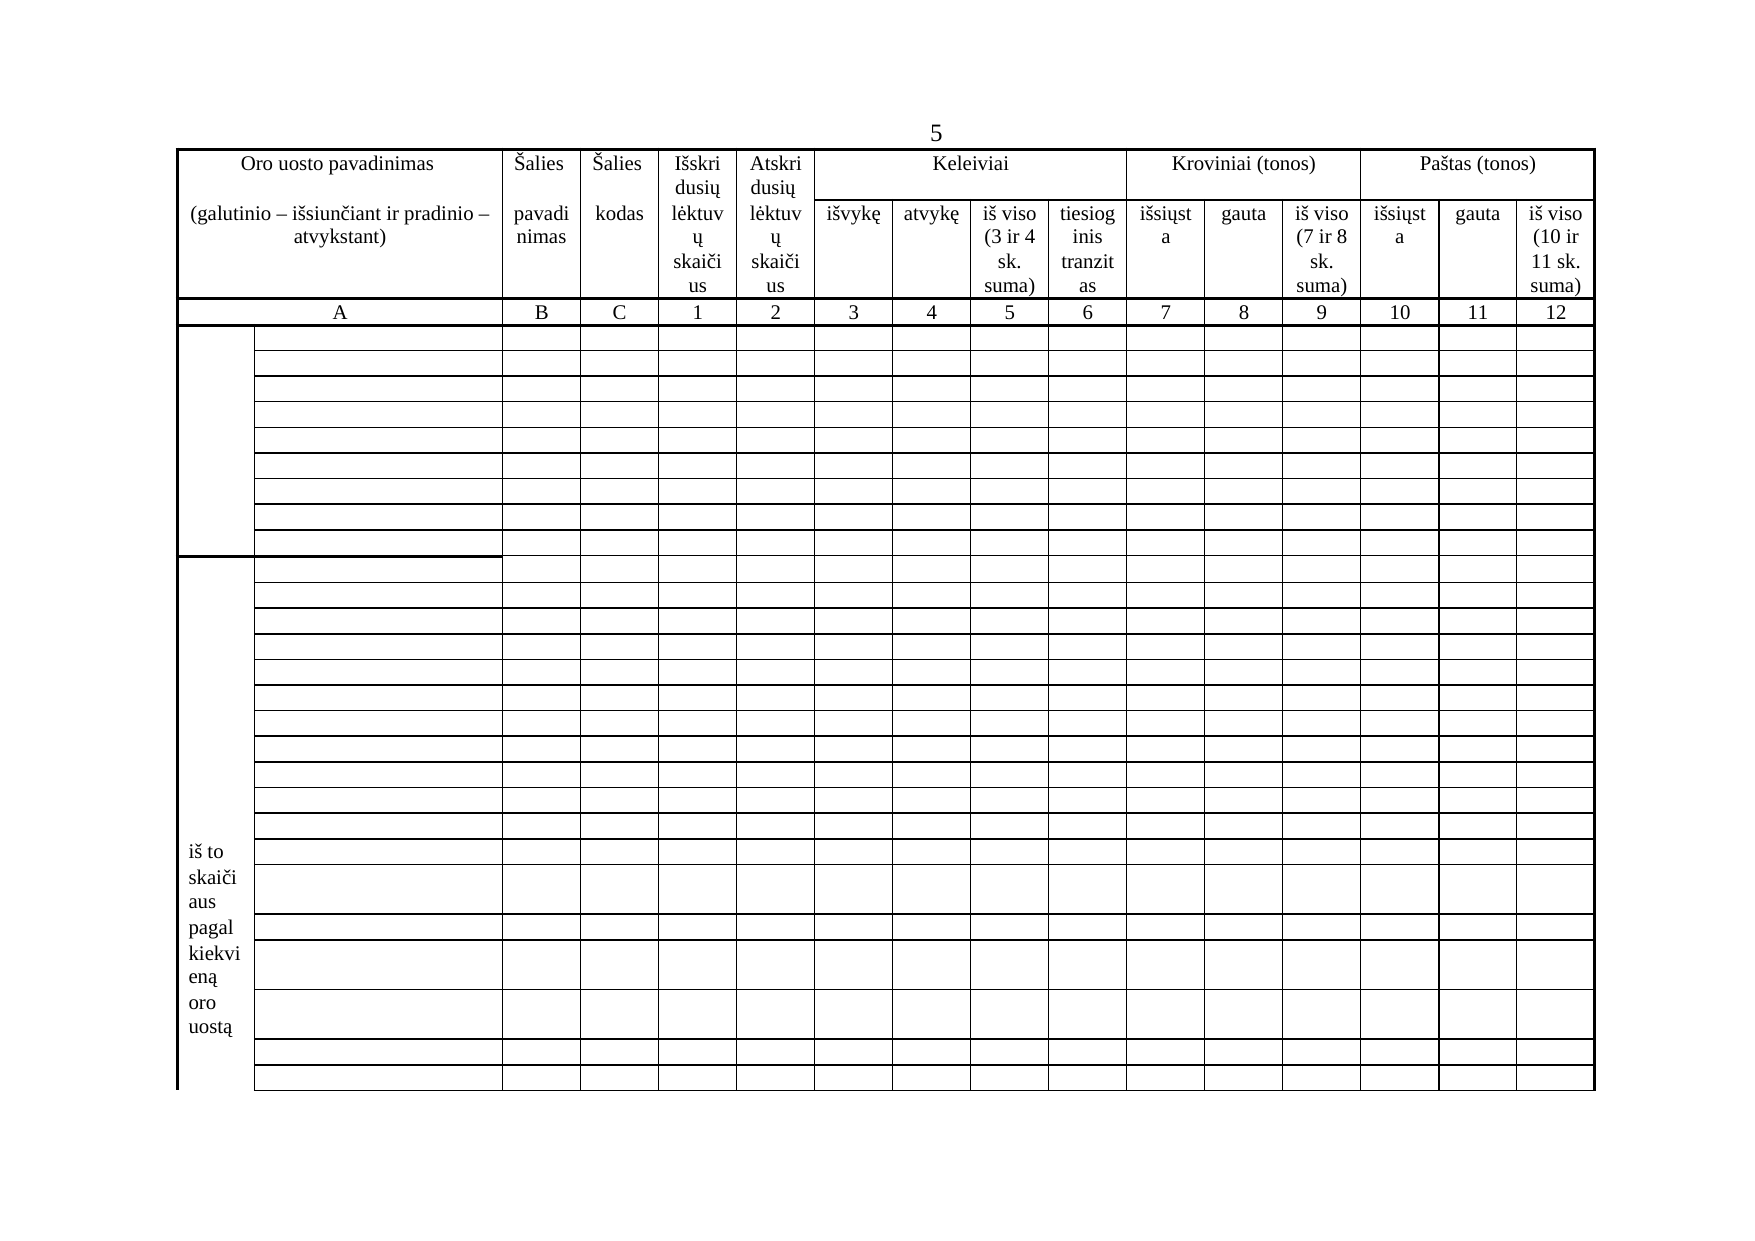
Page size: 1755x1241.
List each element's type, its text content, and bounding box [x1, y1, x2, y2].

table_cell [1361, 454, 1438, 478]
table_cell [737, 377, 814, 401]
table_cell [503, 351, 580, 375]
table_cell [179, 478, 254, 503]
table_cell [1440, 660, 1516, 684]
table_cell [179, 684, 254, 710]
table_cell [893, 635, 970, 658]
table_cell [737, 941, 814, 988]
table_cell [737, 454, 814, 478]
table_cell [1049, 941, 1126, 988]
table_cell [581, 351, 658, 375]
table_cell [737, 583, 814, 607]
table_cell [1049, 840, 1126, 863]
table_cell [503, 686, 580, 710]
table_cell [255, 1066, 502, 1089]
table_cell [1205, 686, 1282, 710]
table_cell [659, 660, 736, 684]
table_cell [893, 609, 970, 633]
table_cell [581, 454, 658, 478]
table_cell [893, 556, 970, 582]
table_cell [815, 711, 892, 735]
table_cell [1361, 686, 1438, 710]
table_cell [1517, 635, 1593, 658]
table_cell [503, 915, 580, 939]
table_cell [893, 840, 970, 863]
table_cell [503, 556, 580, 582]
table_cell [255, 1040, 502, 1064]
table_cell [255, 351, 502, 375]
table_cell iš viso (7 ir 8 sk. suma) [1283, 201, 1360, 297]
table_cell [1049, 327, 1126, 349]
table_cell [893, 686, 970, 710]
table_cell [1440, 814, 1516, 838]
table_cell [659, 686, 736, 710]
table_cell [1205, 327, 1282, 349]
table_cell [1517, 609, 1593, 633]
table_cell 1 [659, 300, 736, 324]
table_cell [1440, 351, 1516, 375]
table_cell [1517, 814, 1593, 838]
table_cell [179, 503, 254, 529]
table_cell [971, 635, 1048, 658]
table_cell [255, 558, 502, 582]
table_cell 5 [971, 300, 1048, 324]
table_cell [255, 711, 502, 735]
table_cell [1283, 814, 1360, 838]
table_header Šalies [503, 151, 580, 199]
table_cell [1440, 840, 1516, 863]
table_cell [737, 327, 814, 349]
table_cell [1127, 635, 1204, 658]
table_cell [1049, 505, 1126, 529]
table_cell [893, 915, 970, 939]
table_cell [1440, 402, 1516, 426]
table_cell [1361, 941, 1438, 988]
table_cell [1440, 941, 1516, 988]
table_cell [503, 402, 580, 426]
table_cell [659, 454, 736, 478]
table_cell [581, 865, 658, 913]
table_cell [1205, 454, 1282, 478]
table_cell [1517, 1040, 1593, 1064]
table_cell [581, 660, 658, 684]
table_cell [659, 737, 736, 761]
table_cell [581, 635, 658, 658]
table_cell [1049, 737, 1126, 761]
table_cell [1205, 840, 1282, 863]
table_cell [659, 1066, 736, 1089]
table_cell [659, 635, 736, 658]
table_cell [659, 1040, 736, 1064]
table_cell [1517, 865, 1593, 913]
table_cell [1283, 840, 1360, 863]
table_cell [893, 990, 970, 1038]
table_cell [1127, 686, 1204, 710]
table_cell [503, 990, 580, 1038]
table_cell [1049, 479, 1126, 503]
table_cell [1127, 1066, 1204, 1089]
table_cell [179, 350, 254, 375]
table_cell [581, 941, 658, 988]
table_cell [1049, 583, 1126, 607]
table_cell 3 [815, 300, 892, 324]
table_cell [1361, 635, 1438, 658]
table_cell [503, 377, 580, 401]
table_cell [737, 788, 814, 812]
table_cell [1361, 990, 1438, 1038]
table_cell [503, 635, 580, 658]
table_cell [1361, 402, 1438, 426]
table_cell [1205, 351, 1282, 375]
table_cell [971, 865, 1048, 913]
table_cell [1049, 788, 1126, 812]
table_cell [815, 428, 892, 452]
table_cell [255, 788, 502, 812]
table_cell [1517, 737, 1593, 761]
table_header Išskridusių [659, 151, 736, 199]
table_cell [1205, 763, 1282, 787]
table_cell [893, 428, 970, 452]
table_cell [1205, 711, 1282, 735]
table_cell [1205, 1040, 1282, 1064]
table_cell [1205, 990, 1282, 1038]
table_cell [581, 402, 658, 426]
table_cell [1361, 840, 1438, 863]
table_cell išsiųsta [1127, 201, 1204, 297]
table_cell [893, 505, 970, 529]
table_cell [659, 915, 736, 939]
table_cell [1049, 660, 1126, 684]
table_cell (galutinio – išsiunčiant ir pradinio – atvykstant) [179, 199, 502, 297]
table_cell [1361, 609, 1438, 633]
table_cell [581, 1040, 658, 1064]
table_cell [179, 787, 254, 812]
table_cell [659, 327, 736, 349]
table_cell [893, 1040, 970, 1064]
table_cell 8 [1205, 300, 1282, 324]
table_cell [255, 915, 502, 939]
table_cell [971, 660, 1048, 684]
table_cell [581, 531, 658, 554]
table_cell [1049, 454, 1126, 478]
table_cell [1440, 479, 1516, 503]
table_cell [737, 1066, 814, 1089]
table_cell [1205, 583, 1282, 607]
table_cell [893, 479, 970, 503]
table_cell tiesioginis tranzitas [1049, 201, 1126, 297]
table_cell [1049, 428, 1126, 452]
table_cell [1127, 711, 1204, 735]
table_cell [1127, 351, 1204, 375]
table_cell [659, 609, 736, 633]
table_cell [659, 990, 736, 1038]
table_cell [1517, 941, 1593, 988]
table_cell 11 [1440, 300, 1516, 324]
table_cell [179, 375, 254, 401]
table_cell [503, 840, 580, 863]
table_cell [659, 428, 736, 452]
table_cell [659, 814, 736, 838]
table_cell [1361, 711, 1438, 735]
table_cell [971, 428, 1048, 452]
table_cell [1205, 505, 1282, 529]
table_cell [815, 686, 892, 710]
table_cell [1440, 583, 1516, 607]
table_cell [737, 840, 814, 863]
table_cell gauta [1205, 201, 1282, 297]
table_cell [1517, 990, 1593, 1038]
table_cell [1361, 351, 1438, 375]
table_cell [737, 428, 814, 452]
table_cell [1283, 635, 1360, 658]
table_cell [737, 531, 814, 554]
table_cell [1127, 941, 1204, 988]
table_cell [1283, 479, 1360, 503]
table_cell [255, 327, 502, 349]
table_cell [1127, 479, 1204, 503]
table_cell [179, 582, 254, 607]
table_cell [893, 737, 970, 761]
table_cell [815, 454, 892, 478]
table_cell [1127, 556, 1204, 582]
table_cell [1049, 865, 1126, 913]
table_cell [737, 402, 814, 426]
table_cell [255, 635, 502, 658]
table_cell [971, 609, 1048, 633]
table_cell [255, 763, 502, 787]
table_cell [1283, 454, 1360, 478]
table_cell [255, 402, 502, 426]
table_cell [1361, 788, 1438, 812]
table_cell [815, 327, 892, 349]
table_cell [1283, 531, 1360, 554]
table_cell [737, 505, 814, 529]
table_cell [971, 1040, 1048, 1064]
table_cell [815, 609, 892, 633]
table_cell [1440, 763, 1516, 787]
table_cell [255, 660, 502, 684]
table_cell [255, 686, 502, 710]
table_cell atvykę [893, 201, 970, 297]
table_cell [179, 529, 254, 554]
table_cell [1517, 351, 1593, 375]
table_cell [659, 865, 736, 913]
table_cell [1127, 454, 1204, 478]
table_cell [1127, 814, 1204, 838]
table_cell [1517, 505, 1593, 529]
table_cell [737, 479, 814, 503]
table_cell [1049, 814, 1126, 838]
table_cell [971, 505, 1048, 529]
table_cell [971, 583, 1048, 607]
table_cell pagal [179, 913, 254, 939]
table_cell [737, 711, 814, 735]
table_cell 10 [1361, 300, 1438, 324]
table_cell [893, 583, 970, 607]
table_cell [1127, 763, 1204, 787]
table_cell [1517, 479, 1593, 503]
table_cell [255, 941, 502, 988]
table_cell 4 [893, 300, 970, 324]
table_cell [503, 788, 580, 812]
table_cell [179, 426, 254, 452]
table_cell [815, 1040, 892, 1064]
table_cell [255, 583, 502, 607]
table_cell [893, 788, 970, 812]
table_cell [659, 351, 736, 375]
table_cell [503, 1066, 580, 1089]
table_cell [503, 531, 580, 554]
table_cell [179, 1038, 254, 1064]
table_cell [581, 737, 658, 761]
table_cell [971, 327, 1048, 349]
table_cell [581, 505, 658, 529]
table_cell [503, 711, 580, 735]
table_cell [971, 1066, 1048, 1089]
table_cell [971, 377, 1048, 401]
table_cell [1440, 377, 1516, 401]
table_header Oro uosto pavadinimas [179, 151, 502, 199]
table_cell [1205, 635, 1282, 658]
table_cell [503, 660, 580, 684]
table_cell [815, 840, 892, 863]
table_cell [1049, 915, 1126, 939]
table_cell [815, 941, 892, 988]
table_cell [255, 840, 502, 863]
table_cell išsiųsta [1361, 201, 1438, 297]
table_cell [1049, 556, 1126, 582]
table_cell [1361, 1066, 1438, 1089]
table_cell [659, 711, 736, 735]
table_cell [893, 454, 970, 478]
table_cell [1361, 531, 1438, 554]
table_cell [1440, 1040, 1516, 1064]
table_cell [1049, 635, 1126, 658]
table_cell [1440, 327, 1516, 349]
table_cell [971, 479, 1048, 503]
table_cell [1127, 660, 1204, 684]
table_cell [1283, 660, 1360, 684]
table_cell [659, 377, 736, 401]
table_cell [1361, 737, 1438, 761]
table_cell [815, 1066, 892, 1089]
table_cell lėktuvų skaičius [737, 199, 814, 297]
table_cell [893, 402, 970, 426]
table_cell [581, 763, 658, 787]
table_cell [255, 377, 502, 401]
table_cell [1361, 1040, 1438, 1064]
table_cell [815, 635, 892, 658]
table_cell [893, 531, 970, 554]
table_cell [1205, 402, 1282, 426]
table_cell [815, 505, 892, 529]
table_cell [1361, 556, 1438, 582]
table_cell [1127, 737, 1204, 761]
table_cell [815, 737, 892, 761]
table_cell [1517, 686, 1593, 710]
table_cell [1440, 915, 1516, 939]
table_cell [581, 1066, 658, 1089]
table_cell C [581, 300, 658, 324]
table_cell [581, 609, 658, 633]
table_cell [1440, 428, 1516, 452]
table_cell [179, 812, 254, 838]
table_cell [1205, 865, 1282, 913]
table_cell [815, 660, 892, 684]
table_cell [179, 633, 254, 658]
table_cell [1283, 865, 1360, 913]
table_cell [971, 556, 1048, 582]
table_cell [1517, 377, 1593, 401]
table_cell [971, 814, 1048, 838]
table_cell [1361, 763, 1438, 787]
table_cell [1440, 531, 1516, 554]
table_cell [1283, 941, 1360, 988]
table_cell [1127, 609, 1204, 633]
table_cell [503, 737, 580, 761]
table_cell [1517, 711, 1593, 735]
table_cell [737, 737, 814, 761]
table_cell [1361, 327, 1438, 349]
table_cell [1049, 686, 1126, 710]
table_cell [503, 763, 580, 787]
table_cell [815, 402, 892, 426]
table_cell [1205, 814, 1282, 838]
table_cell [893, 660, 970, 684]
table_cell [255, 428, 502, 452]
table_cell [1127, 840, 1204, 863]
table_cell [971, 454, 1048, 478]
table_cell [581, 788, 658, 812]
table_cell [815, 351, 892, 375]
table_cell [179, 327, 254, 349]
table_cell [1205, 1066, 1282, 1089]
table_cell [1440, 737, 1516, 761]
table_cell [1049, 990, 1126, 1038]
table_cell [815, 915, 892, 939]
table_header Paštas (tonos) [1361, 151, 1593, 199]
table_cell [1205, 788, 1282, 812]
table_cell skaičiaus [179, 864, 254, 913]
table_cell [1049, 1066, 1126, 1089]
table_cell [971, 402, 1048, 426]
table_cell [1283, 609, 1360, 633]
table_cell [179, 659, 254, 684]
table_cell kiekvieną [179, 939, 254, 988]
table_cell [1283, 1040, 1360, 1064]
table_cell [1361, 814, 1438, 838]
table_cell [659, 763, 736, 787]
table_cell [737, 609, 814, 633]
table_cell [1517, 531, 1593, 554]
table_cell [1283, 428, 1360, 452]
table_cell [503, 454, 580, 478]
table_cell [581, 990, 658, 1038]
table_cell išvykę [815, 201, 892, 297]
table_cell [1127, 505, 1204, 529]
table_cell [1361, 505, 1438, 529]
table_cell [1049, 377, 1126, 401]
table_cell [737, 915, 814, 939]
table_cell [893, 865, 970, 913]
table_cell [255, 814, 502, 838]
table_cell [737, 556, 814, 582]
table_cell [1517, 327, 1593, 349]
table_cell [815, 763, 892, 787]
table_cell [815, 377, 892, 401]
table_cell [255, 505, 502, 529]
table_cell [179, 710, 254, 735]
table_cell [1517, 556, 1593, 582]
table_cell [971, 990, 1048, 1038]
table_cell [737, 865, 814, 913]
table_cell [1440, 711, 1516, 735]
table_cell [1127, 915, 1204, 939]
table_cell [1283, 990, 1360, 1038]
table_cell [503, 865, 580, 913]
table_cell [659, 402, 736, 426]
table_cell [971, 763, 1048, 787]
table_cell 12 [1517, 300, 1593, 324]
table_cell [255, 454, 502, 478]
table_cell [1127, 990, 1204, 1038]
table_cell [581, 479, 658, 503]
table_cell [255, 531, 502, 554]
table_cell [503, 479, 580, 503]
table_cell [1517, 1066, 1593, 1089]
table_cell [1205, 737, 1282, 761]
table_cell [1205, 531, 1282, 554]
table_header Kroviniai (tonos) [1127, 151, 1360, 199]
table_cell [179, 761, 254, 787]
table_cell [737, 763, 814, 787]
table_cell [581, 428, 658, 452]
table_cell [893, 814, 970, 838]
table_cell [581, 686, 658, 710]
table_cell [1361, 583, 1438, 607]
table_cell [255, 737, 502, 761]
table_cell iš viso (10 ir 11 sk. suma) [1517, 201, 1593, 297]
table_header Atskridusių [737, 151, 814, 199]
table_cell [179, 1064, 254, 1089]
table_cell [1517, 763, 1593, 787]
table_cell [737, 814, 814, 838]
table_cell [815, 531, 892, 554]
table_cell [1127, 583, 1204, 607]
table_cell [581, 583, 658, 607]
table_cell [1283, 763, 1360, 787]
table_cell [503, 327, 580, 349]
table_cell [737, 686, 814, 710]
table_cell [893, 351, 970, 375]
table_cell [503, 609, 580, 633]
table_cell [1127, 531, 1204, 554]
table_cell pavadinimas [503, 199, 580, 297]
table_header Šalies [581, 151, 658, 199]
table_cell [737, 990, 814, 1038]
table_cell [737, 1040, 814, 1064]
table_cell [1517, 788, 1593, 812]
table_cell [1049, 402, 1126, 426]
table_cell [815, 865, 892, 913]
table_cell [581, 377, 658, 401]
table_cell [971, 915, 1048, 939]
table_cell [1283, 327, 1360, 349]
table_cell [1517, 583, 1593, 607]
table_cell [1205, 377, 1282, 401]
table_cell [893, 1066, 970, 1089]
table_cell [1127, 1040, 1204, 1064]
table_cell [1283, 505, 1360, 529]
table_cell [1361, 428, 1438, 452]
table_cell [179, 607, 254, 633]
table_cell [659, 531, 736, 554]
table_cell [1361, 377, 1438, 401]
table_cell [1517, 840, 1593, 863]
table_cell [971, 531, 1048, 554]
table_cell [1283, 351, 1360, 375]
table_cell oro uostą [179, 989, 254, 1038]
table_cell [971, 737, 1048, 761]
table_cell [1205, 941, 1282, 988]
table_cell [179, 401, 254, 426]
table_cell [1283, 556, 1360, 582]
table_cell [1127, 327, 1204, 349]
table_cell [659, 788, 736, 812]
table_cell [1440, 865, 1516, 913]
table_cell [1049, 351, 1126, 375]
table_cell [1517, 454, 1593, 478]
table_cell [893, 377, 970, 401]
table_cell [503, 428, 580, 452]
table_cell 6 [1049, 300, 1126, 324]
table_cell [503, 505, 580, 529]
table_cell [1283, 737, 1360, 761]
table_cell [1205, 609, 1282, 633]
table_cell [659, 479, 736, 503]
table_cell [659, 505, 736, 529]
table_cell [971, 840, 1048, 863]
table_cell [1440, 609, 1516, 633]
table_cell [503, 814, 580, 838]
table_cell [1440, 788, 1516, 812]
table_cell 9 [1283, 300, 1360, 324]
table_cell [737, 635, 814, 658]
table_cell [1049, 711, 1126, 735]
table_cell [255, 865, 502, 913]
table_cell 7 [1127, 300, 1204, 324]
table_cell [737, 351, 814, 375]
table_cell [1283, 788, 1360, 812]
table_cell iš viso (3 ir 4 sk. suma) [971, 201, 1048, 297]
table_cell [659, 583, 736, 607]
table_cell [1283, 1066, 1360, 1089]
table_cell [893, 763, 970, 787]
table_cell [255, 609, 502, 633]
table_cell [255, 990, 502, 1038]
table_cell [659, 941, 736, 988]
table_cell [1440, 1066, 1516, 1089]
table_cell [1440, 990, 1516, 1038]
table_cell B [503, 300, 580, 324]
table_cell [1127, 865, 1204, 913]
table_cell [971, 351, 1048, 375]
table_cell [1049, 609, 1126, 633]
table_cell [503, 1040, 580, 1064]
table_cell [503, 583, 580, 607]
table_cell [815, 583, 892, 607]
table_cell [1440, 686, 1516, 710]
table_cell [1049, 1040, 1126, 1064]
table_cell [1361, 865, 1438, 913]
table_cell [1205, 660, 1282, 684]
table_cell A [179, 300, 502, 324]
table_cell [1361, 915, 1438, 939]
table_header Keleiviai [815, 151, 1126, 199]
table_cell [1283, 711, 1360, 735]
table_cell [893, 327, 970, 349]
table_cell [659, 840, 736, 863]
table_cell [1361, 660, 1438, 684]
table_cell [1283, 377, 1360, 401]
table_cell 2 [737, 300, 814, 324]
table_cell [503, 941, 580, 988]
table_cell [581, 711, 658, 735]
table_cell [255, 479, 502, 503]
table_cell [1205, 556, 1282, 582]
table_cell [581, 840, 658, 863]
table_cell [971, 686, 1048, 710]
table_cell [893, 941, 970, 988]
table_cell [737, 660, 814, 684]
table_cell [1517, 428, 1593, 452]
table_cell [1205, 915, 1282, 939]
table_cell [893, 711, 970, 735]
table_cell [581, 556, 658, 582]
table_cell lėktuvų skaičius [659, 199, 736, 297]
table_cell [1205, 428, 1282, 452]
table_cell [815, 788, 892, 812]
table_cell [581, 814, 658, 838]
table_cell [659, 556, 736, 582]
table_cell iš to [179, 838, 254, 863]
table_cell [1517, 660, 1593, 684]
table_cell [1440, 505, 1516, 529]
table_cell [1127, 377, 1204, 401]
table_cell [971, 788, 1048, 812]
table_cell [1440, 635, 1516, 658]
table_cell [1127, 788, 1204, 812]
table_cell [815, 990, 892, 1038]
table_cell [815, 479, 892, 503]
table_cell [1283, 402, 1360, 426]
table_cell [1049, 531, 1126, 554]
table_cell [971, 711, 1048, 735]
table_cell gauta [1440, 201, 1516, 297]
table_cell [1205, 479, 1282, 503]
table_cell [179, 735, 254, 761]
table_cell [815, 814, 892, 838]
table_cell [1517, 402, 1593, 426]
table_cell [1127, 402, 1204, 426]
table_cell [1440, 556, 1516, 582]
table_cell [179, 452, 254, 478]
table_cell [179, 558, 254, 582]
table_cell [815, 556, 892, 582]
table_cell [581, 327, 658, 349]
table_cell [1440, 454, 1516, 478]
table_cell [1283, 915, 1360, 939]
table_cell [971, 941, 1048, 988]
table_cell [1283, 583, 1360, 607]
table_cell [1517, 915, 1593, 939]
table_cell [1361, 479, 1438, 503]
table_cell [1283, 686, 1360, 710]
table_cell [1127, 428, 1204, 452]
table_cell [581, 915, 658, 939]
table_cell kodas [581, 199, 658, 297]
table_cell [1049, 763, 1126, 787]
